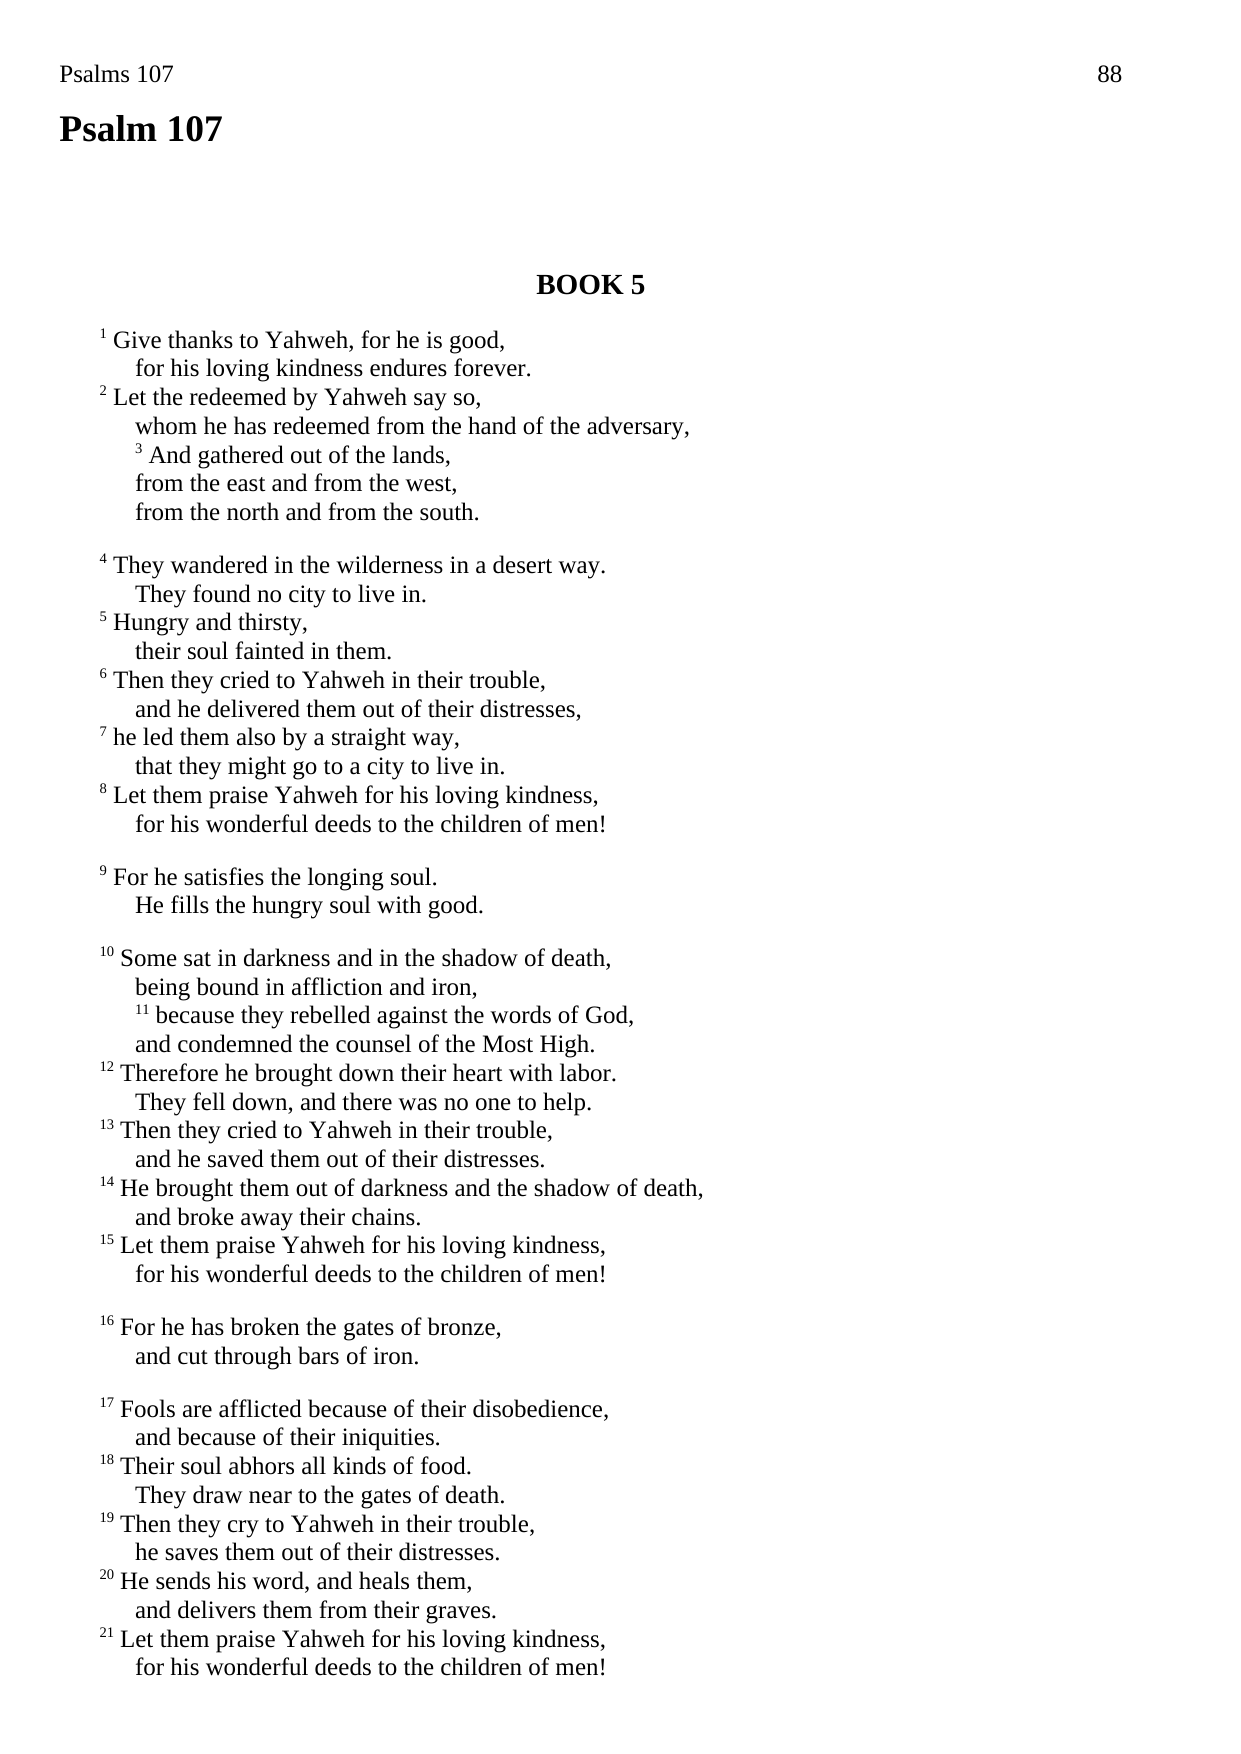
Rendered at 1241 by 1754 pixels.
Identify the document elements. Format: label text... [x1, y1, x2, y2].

text from the north and from the south. [135, 497, 1122, 526]
text 9 For he satisfies the longing soul. [99, 862, 1122, 890]
text 20 He sends his word, and heals them, [99, 1566, 1122, 1595]
text 2 Let the redeemed by Yahweh say so, [99, 382, 1122, 411]
text for his wonderful deeds to the children of men! [135, 1652, 1122, 1681]
text being bound in affliction and iron, [135, 972, 1122, 1001]
text 15 Let them praise Yahweh for his loving kindness, [99, 1231, 1122, 1259]
text and he saved them out of their distresses. [135, 1144, 1122, 1173]
text 5 Hungry and thirsty, [99, 607, 1122, 636]
text They found no city to live in. [135, 579, 1122, 607]
text from the east and from the west, [135, 468, 1122, 497]
text 3 And gathered out of the lands, [135, 440, 1122, 468]
text and cut through bars of iron. [135, 1341, 1122, 1370]
text and delivers them from their graves. [135, 1595, 1122, 1624]
text for his loving kindness endures forever. [135, 353, 1122, 382]
text 13 Then they cried to Yahweh in their trouble, [99, 1116, 1122, 1144]
text and because of their iniquities. [135, 1422, 1122, 1451]
text and broke away their chains. [135, 1202, 1122, 1231]
text 6 Then they cried to Yahweh in their trouble, [99, 665, 1122, 694]
text 1 Give thanks to Yahweh, for he is good, [99, 325, 1122, 353]
text 10 Some sat in darkness and in the shadow of death, [99, 943, 1122, 972]
text 18 Their soul abhors all kinds of food. [99, 1451, 1122, 1480]
text and condemned the counsel of the Most High. [135, 1029, 1122, 1058]
text BOOK 5 [59, 267, 1122, 301]
text for his wonderful deeds to the children of men! [135, 1259, 1122, 1288]
text 14 He brought them out of darkness and the shadow of death, [99, 1173, 1122, 1202]
text They fell down, and there was no one to help. [135, 1087, 1122, 1116]
text 11 because they rebelled against the words of God, [135, 1001, 1122, 1029]
text 17 Fools are afflicted because of their disobedience, [99, 1394, 1122, 1422]
text 12 Therefore he brought down their heart with labor. [99, 1058, 1122, 1087]
text He fills the hungry soul with good. [135, 890, 1122, 919]
text They draw near to the gates of death. [135, 1480, 1122, 1509]
text 21 Let them praise Yahweh for his loving kindness, [99, 1624, 1122, 1652]
text their soul fainted in them. [135, 636, 1122, 665]
text he saves them out of their distresses. [135, 1537, 1122, 1566]
text that they might go to a city to live in. [135, 751, 1122, 780]
text 19 Then they cry to Yahweh in their trouble, [99, 1509, 1122, 1537]
text 4 They wandered in the wilderness in a desert way. [99, 550, 1122, 579]
text 7 he led them also by a straight way, [99, 722, 1122, 751]
text for his wonderful deeds to the children of men! [135, 809, 1122, 837]
text 8 Let them praise Yahweh for his loving kindness, [99, 780, 1122, 809]
text whom he has redeemed from the hand of the adversary, [135, 411, 1122, 440]
text 16 For he has broken the gates of bronze, [99, 1312, 1122, 1341]
text and he delivered them out of their distresses, [135, 694, 1122, 722]
text Psalm 107 [59, 106, 1122, 149]
